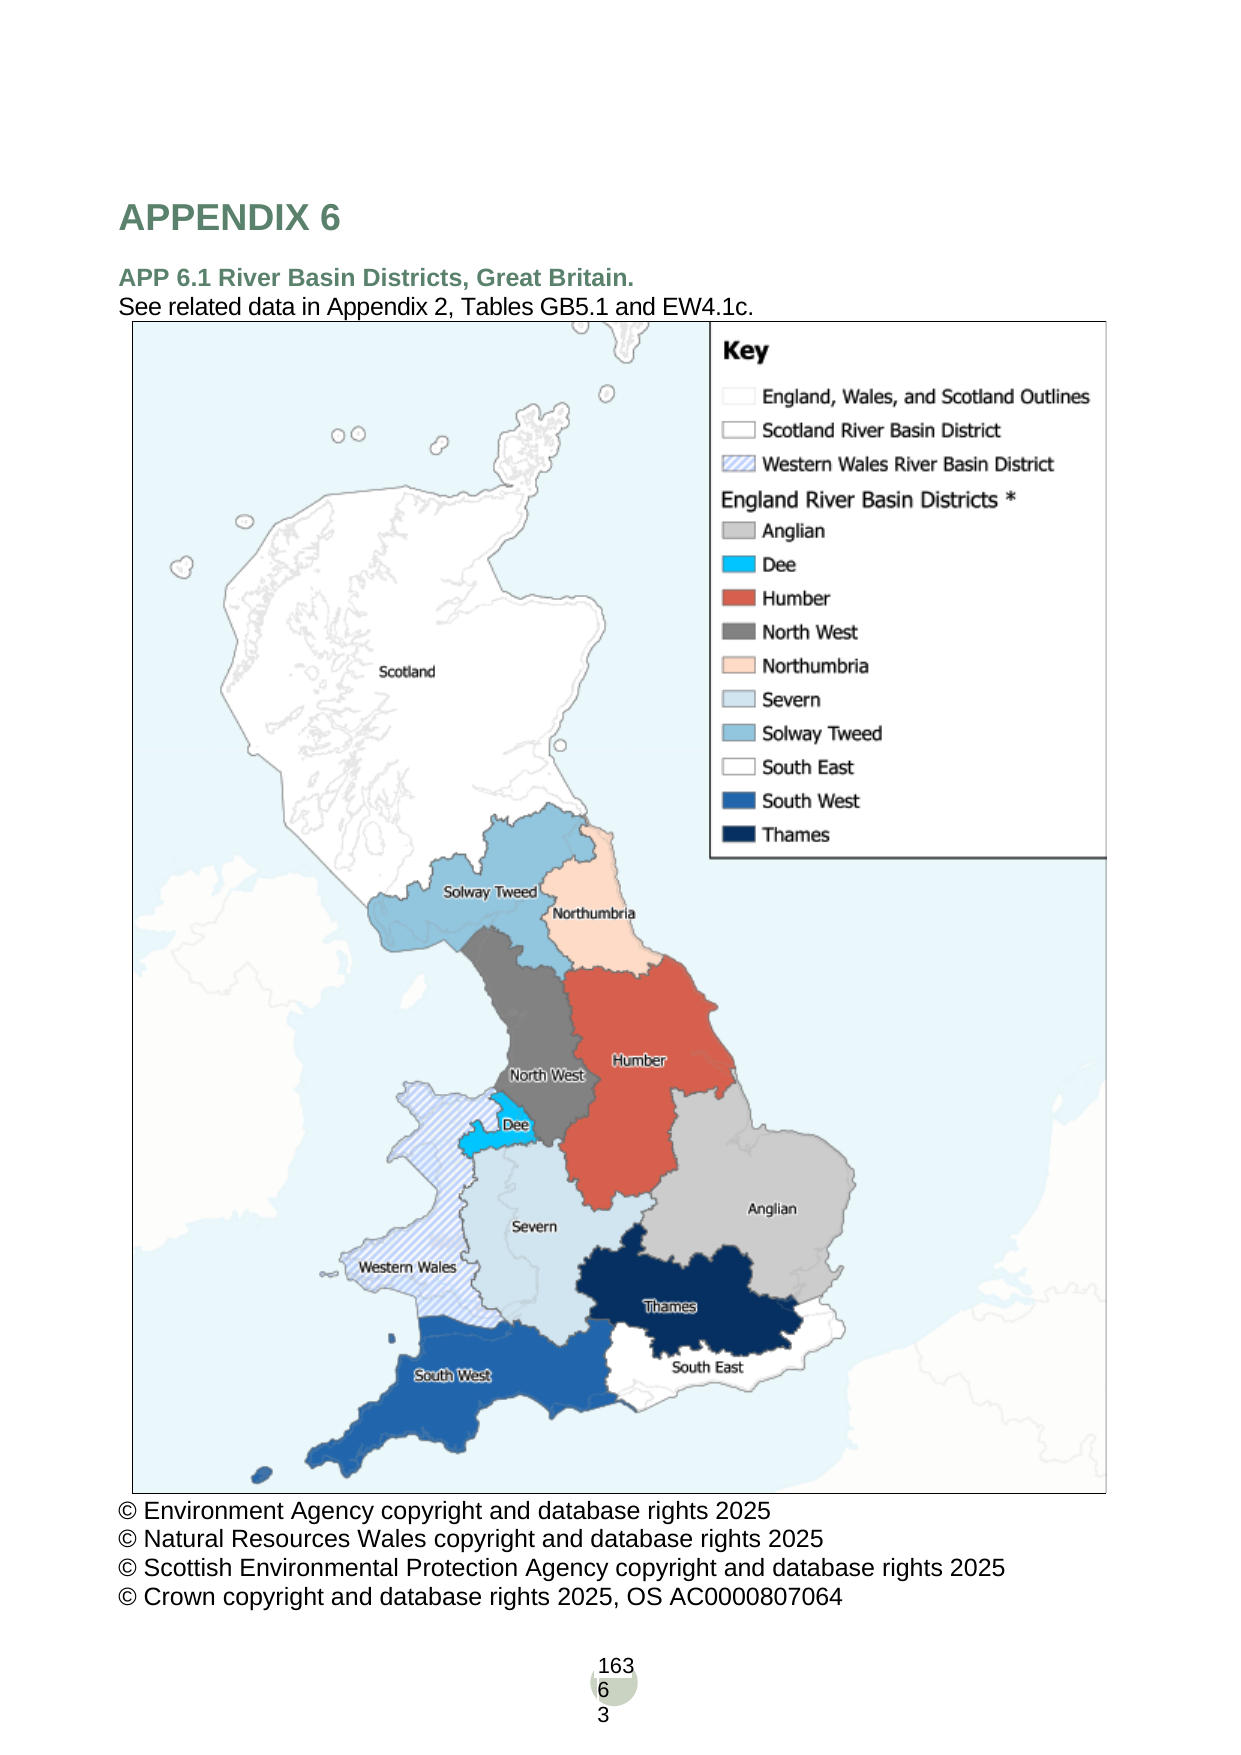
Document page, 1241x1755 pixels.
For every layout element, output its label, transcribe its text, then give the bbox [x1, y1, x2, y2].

subtitle APP 6.1 River Basin Districts, Great Britain. [118, 263, 1122, 292]
text © Crown copyright and database rights 2025, OS AC0000807064 [118, 1582, 1122, 1611]
subtitle Appendix 6 [118, 195, 1122, 238]
text © Natural Resources Wales copyright and database rights 2025 [118, 1524, 1122, 1553]
text See related data in Appendix 2, Tables GB5.1 and EW4.1c. [118, 292, 1122, 321]
text © Environment Agency copyright and database rights 2025 [118, 1496, 1122, 1524]
text © Scottish Environmental Protection Agency copyright and database rights 2025 [118, 1553, 1122, 1582]
